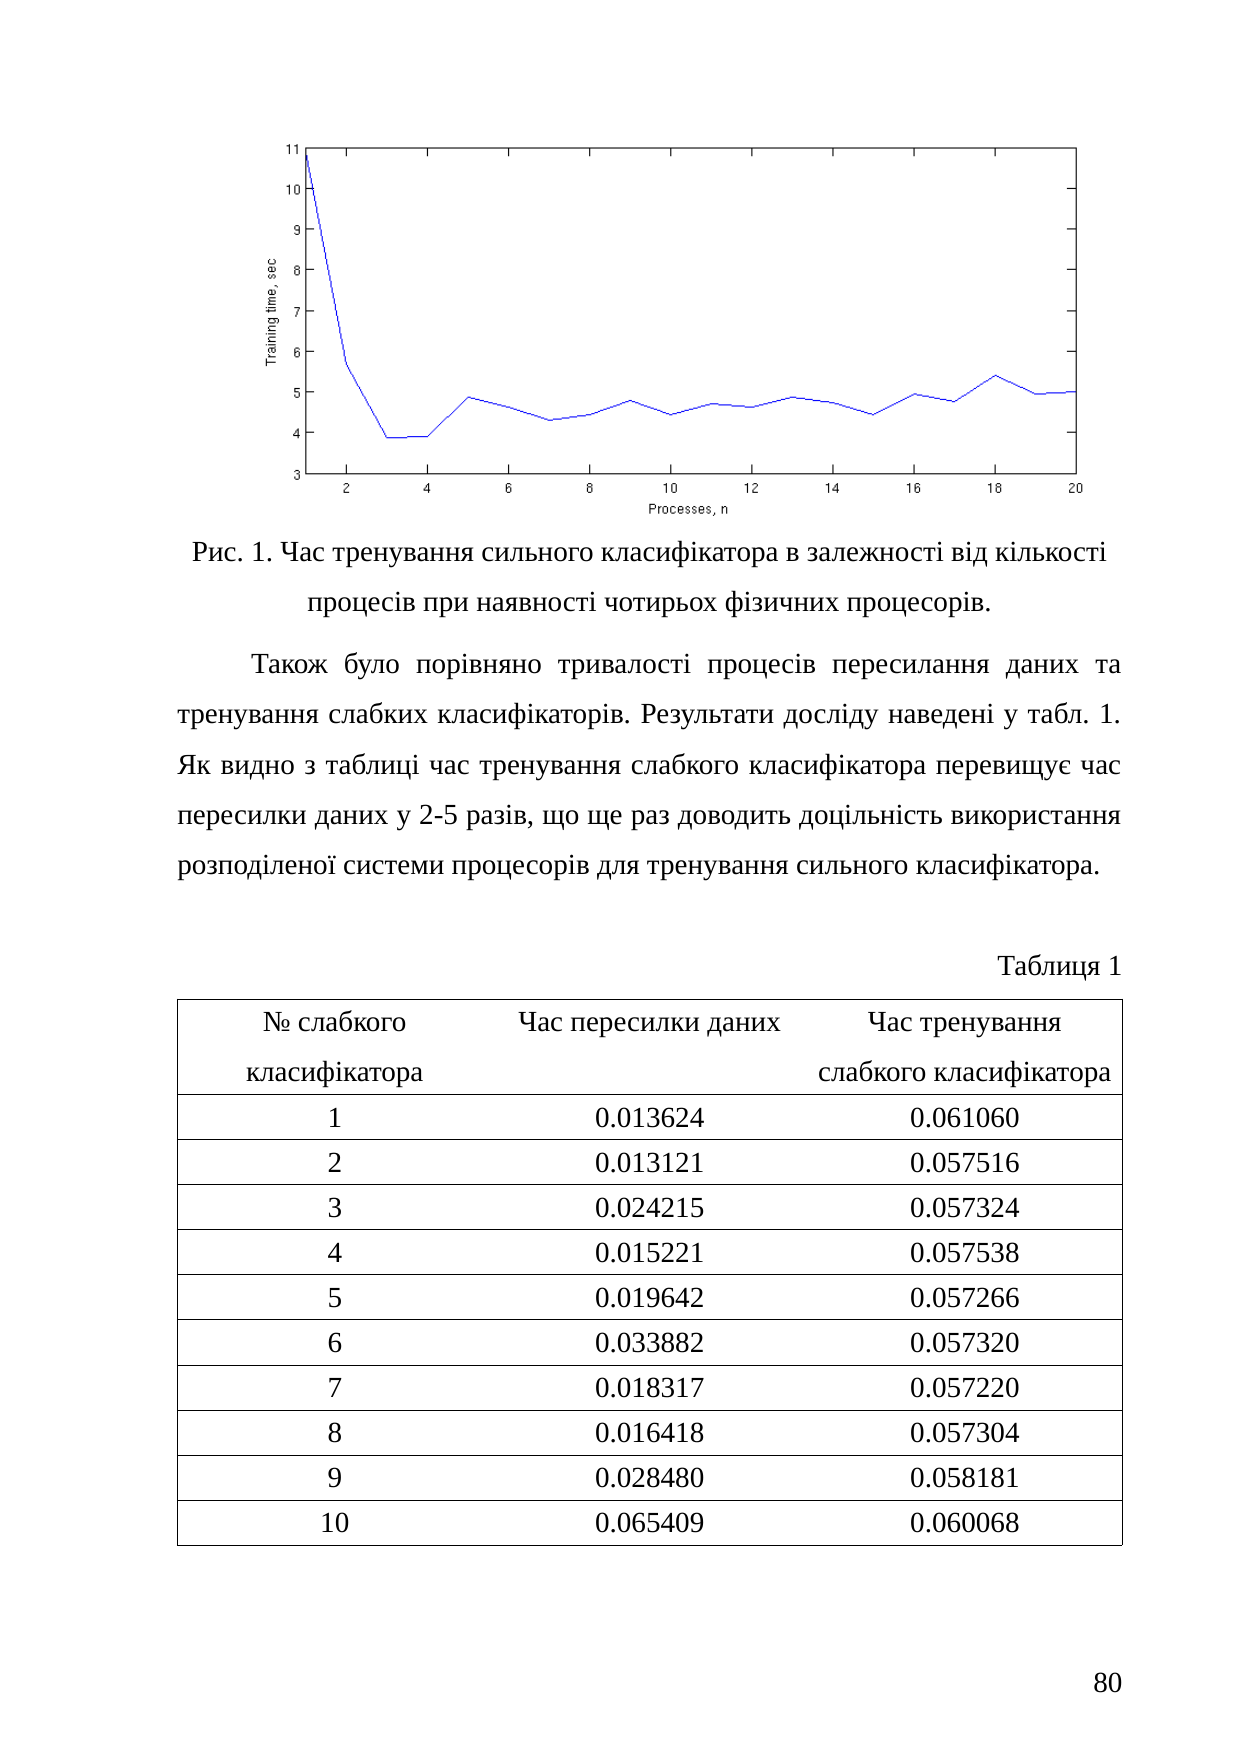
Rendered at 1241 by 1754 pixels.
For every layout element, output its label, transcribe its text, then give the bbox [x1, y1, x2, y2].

table_cell 0.057516 [807, 1140, 1122, 1184]
table_cell 4 [178, 1230, 492, 1274]
table_cell 6 [178, 1320, 492, 1364]
table_cell 5 [178, 1275, 492, 1319]
table_header Час тренування слабкого класифікатора [807, 1000, 1122, 1094]
table_cell 9 [178, 1456, 492, 1500]
table_cell 8 [178, 1411, 492, 1455]
table_cell 0.028480 [492, 1456, 807, 1500]
table_cell 0.019642 [492, 1275, 807, 1319]
text Таблиця 1 [177, 948, 1122, 982]
table_cell 0.024215 [492, 1185, 807, 1229]
table_cell 0.060068 [807, 1501, 1122, 1545]
table_cell 0.057538 [807, 1230, 1122, 1274]
text Рис. 1. Час тренування сильного класифікатора в залежності від кількості процесів при наявності чотирьох фізичних процесорів. [177, 534, 1122, 617]
table_cell 0.061060 [807, 1095, 1122, 1139]
table_cell 0.065409 [492, 1501, 807, 1545]
table_cell 1 [178, 1095, 492, 1139]
text Також було порівняно тривалості процесів пересилання даних та тренування слабких класифікаторів. Результати досліду наведені у табл. 1. Як видно з таблиці час тренування слабкого класифікатора перевищує час пересилки даних у 2-5 разів, що ще раз доводить доцільність використання розподіленої системи процесорів для тренування сильного класифікатора. [177, 646, 1122, 881]
table_cell 0.018317 [492, 1366, 807, 1409]
table_cell 2 [178, 1140, 492, 1184]
table_cell 0.057320 [807, 1320, 1122, 1364]
table_cell 0.033882 [492, 1320, 807, 1364]
table_header Час пересилки даних [492, 1000, 807, 1094]
table_cell 0.013624 [492, 1095, 807, 1139]
table_cell 0.057266 [807, 1275, 1122, 1319]
table_cell 10 [178, 1501, 492, 1545]
table_cell 0.016418 [492, 1411, 807, 1455]
table_cell 0.058181 [807, 1456, 1122, 1500]
table_cell 0.013121 [492, 1140, 807, 1184]
table_cell 0.057324 [807, 1185, 1122, 1229]
table_cell 0.015221 [492, 1230, 807, 1274]
table_cell 0.057220 [807, 1366, 1122, 1409]
table_cell 7 [178, 1366, 492, 1409]
picture [176, 118, 1170, 517]
table_header № слабкого класифікатора [178, 1000, 492, 1094]
table_cell 3 [178, 1185, 492, 1229]
table_cell 0.057304 [807, 1411, 1122, 1455]
